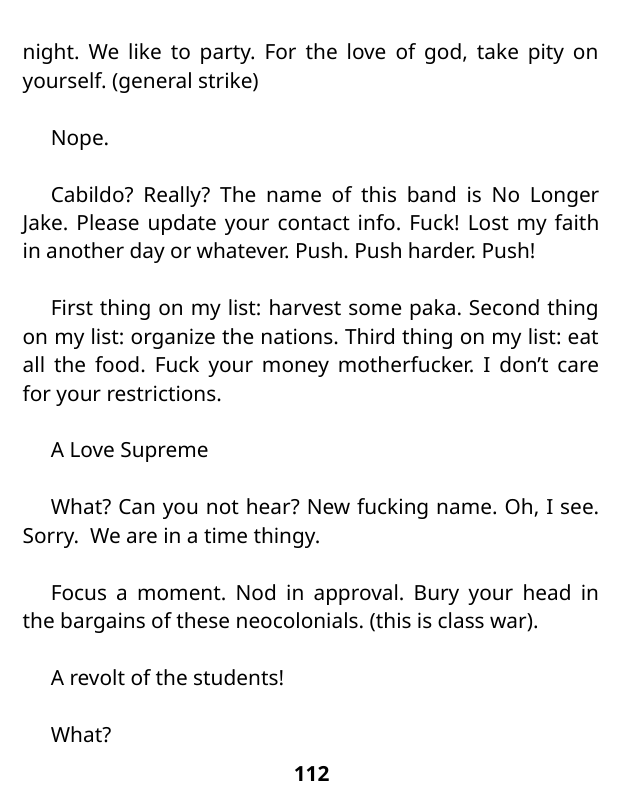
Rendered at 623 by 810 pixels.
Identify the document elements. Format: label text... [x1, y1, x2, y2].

text Nope. [22, 123, 600, 151]
text Focus a moment. Nod in approval. Bury your head in the bargains of these neocolonials. (this is class war). [22, 578, 600, 635]
text First thing on my list: harvest some paka. Second thing on my list: organize the nations. Third thing on my list: eat all the food. Fuck your money motherfucker. I don’t care for your restrictions. [22, 293, 600, 407]
text What? Can you not hear? New fucking name. Oh, I see. Sorry. We are in a time thingy. [22, 492, 600, 549]
text A revolt of the students! [22, 663, 600, 692]
text night. We like to party. For the love of god, take pity on yourself. (general strike) [22, 37, 600, 94]
text A Love Supreme [22, 436, 600, 464]
text What? [22, 720, 600, 748]
text Cabildo? Really? The name of this band is No Longer Jake. Please update your contact info. Fuck! Lost my faith in another day or whatever. Push. Push harder. Push! [22, 180, 600, 265]
